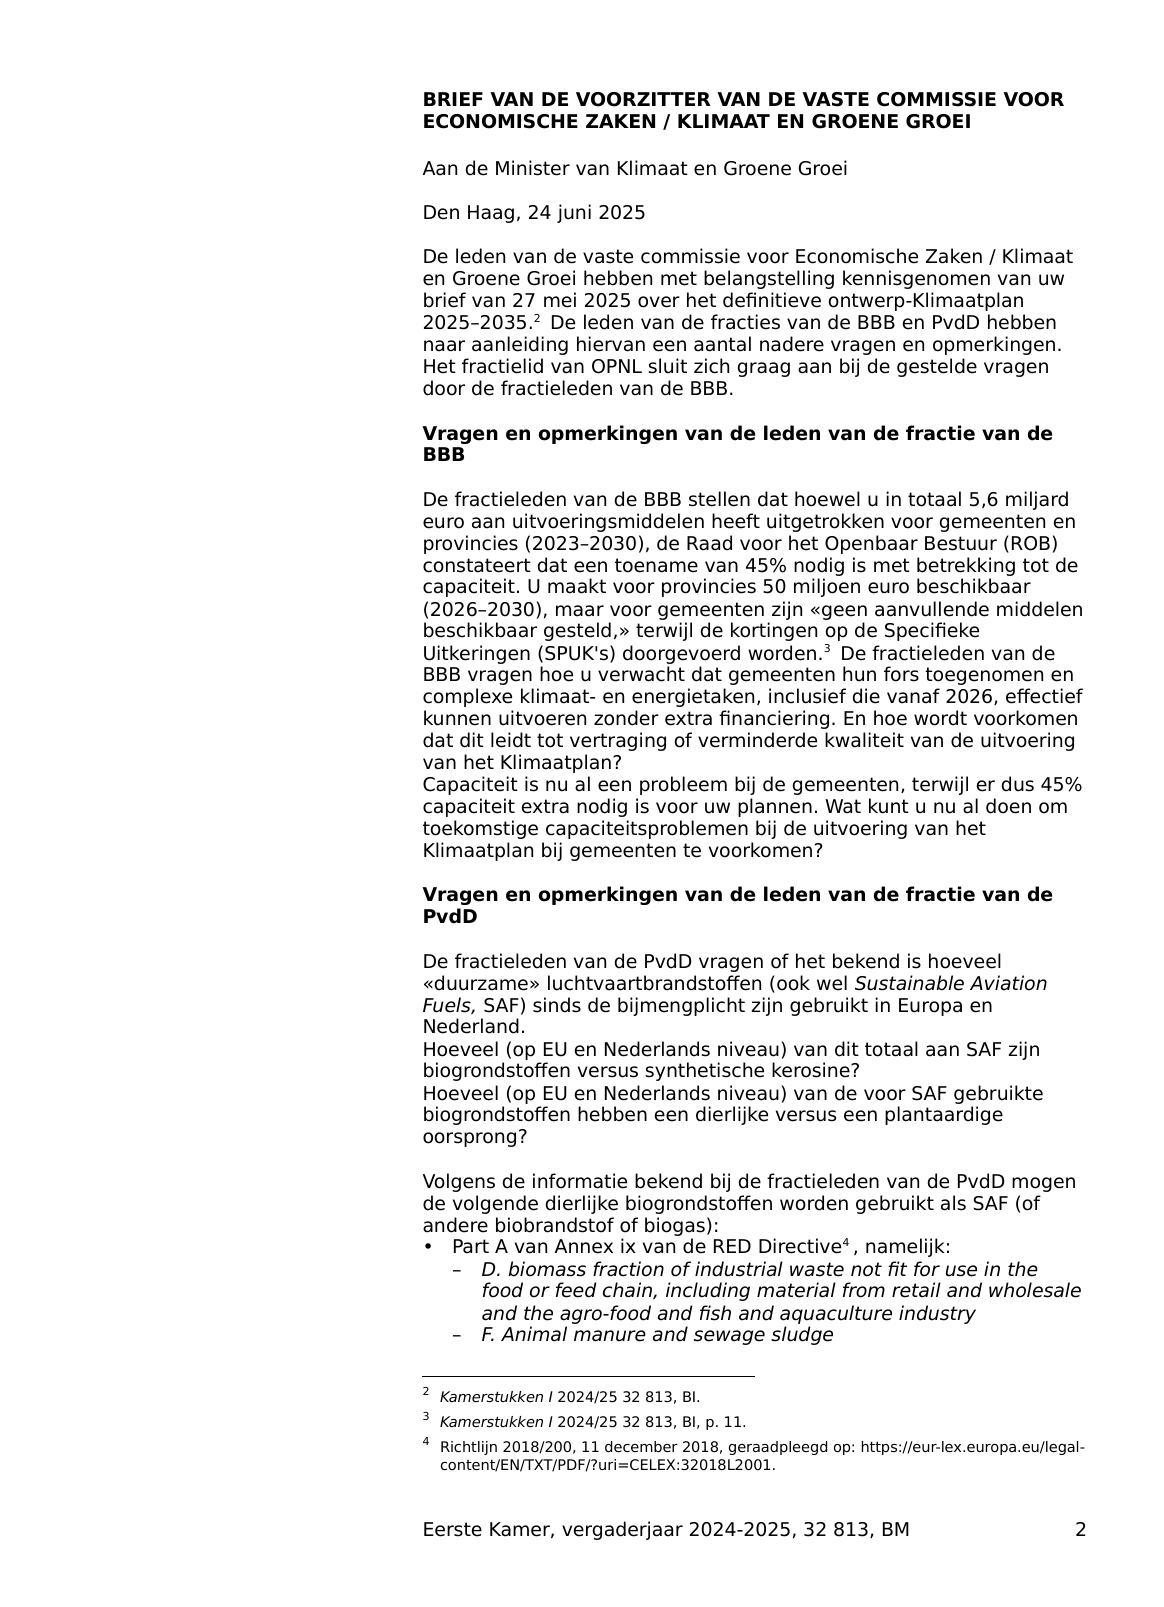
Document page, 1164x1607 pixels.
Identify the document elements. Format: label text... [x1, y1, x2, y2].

text Capaciteit is nu al een probleem bij de gemeenten, terwijl er dus 45% capaciteit extra nodig is voor uw plannen. Wat kunt u nu al doen om toekomstige capaciteitsproblemen bij de uitvoering van het Klimaatplan bij gemeenten te voorkomen? [422, 774, 1087, 862]
text • Part A van Annex ix van de RED Directive, namelijk: [422, 1236, 1087, 1258]
text De fractieleden van de PvdD vragen of het bekend is hoeveel «duurzame» luchtvaartbrandstoffen (ook wel Sustainable Aviation Fuels, SAF) sinds de bijmengplicht zijn gebruikt in Europa en Nederland. [422, 951, 1087, 1038]
text Hoeveel (op EU en Nederlands niveau) van de voor SAF gebruikte biogrondstoffen hebben een dierlijke versus een plantaardige oorsprong? [422, 1082, 1087, 1148]
text – D. biomass fraction of industrial waste not fit for use in the food or feed chain, including material from retail and wholesale and the agro-food and fish and aquaculture industry [452, 1258, 1087, 1324]
subtitle Vragen en opmerkingen van de leden van de fractie van de BBB [422, 422, 1087, 466]
text Kamerstukken I 2024/25 32 813, BI, p. 11. [422, 1410, 1087, 1432]
text Volgens de informatie bekend bij de fractieleden van de PvdD mogen de volgende dierlijke biogrondstoffen worden gebruikt als SAF (of andere biobrandstof of biogas): [422, 1171, 1087, 1236]
text Den Haag, 24 juni 2025 [422, 202, 1087, 224]
subtitle Vragen en opmerkingen van de leden van de fractie van de PvdD [422, 884, 1087, 928]
text – F. Animal manure and sewage sludge [452, 1324, 1087, 1346]
text De fractieleden van de BBB stellen dat hoewel u in totaal 5,6 miljard euro aan uitvoeringsmiddelen heeft uitgetrokken voor gemeenten en provincies (2023–2030), de Raad voor het Openbaar Bestuur (ROB) constateert dat een toename van 45% nodig is met betrekking tot de capaciteit. U maakt voor provincies 50 miljoen euro beschikbaar (2026–2030), maar voor gemeenten zijn «geen aanvullende middelen beschikbaar gesteld,» terwijl de kortingen op de Specifieke Uitkeringen (SPUK's) doorgevoerd worden. De fractieleden van de BBB vragen hoe u verwacht dat gemeenten hun fors toegenomen en complexe klimaat- en energietaken, inclusief die vanaf 2026, effectief kunnen uitvoeren zonder extra financiering. En hoe wordt voorkomen dat dit leidt tot vertraging of verminderde kwaliteit van de uitvoering van het Klimaatplan? [422, 488, 1087, 774]
text Aan de Minister van Klimaat en Groene Groei [422, 158, 1087, 180]
text Richtlijn 2018/200, 11 december 2018, geraadpleegd op: https://eur-lex.europa.eu/legal-content/EN/TXT/PDF/?uri=CELEX:32018L2001. [422, 1435, 1087, 1474]
text De leden van de vaste commissie voor Economische Zaken / Klimaat en Groene Groei hebben met belangstelling kennisgenomen van uw brief van 27 mei 2025 over het definitieve ontwerp-Klimaatplan 2025–2035. De leden van de fracties van de BBB en PvdD hebben naar aanleiding hiervan een aantal nadere vragen en opmerkingen. Het fractielid van OPNL sluit zich graag aan bij de gestelde vragen door de fractieleden van de BBB. [422, 246, 1087, 400]
text Hoeveel (op EU en Nederlands niveau) van dit totaal aan SAF zijn biogrondstoffen versus synthetische kerosine? [422, 1038, 1087, 1082]
subtitle BRIEF VAN DE VOORZITTER VAN DE VASTE COMMISSIE VOOR ECONOMISCHE ZAKEN / KLIMAAT EN GROENE GROEI [422, 89, 1087, 133]
text Kamerstukken I 2024/25 32 813, BI. [422, 1385, 1087, 1407]
